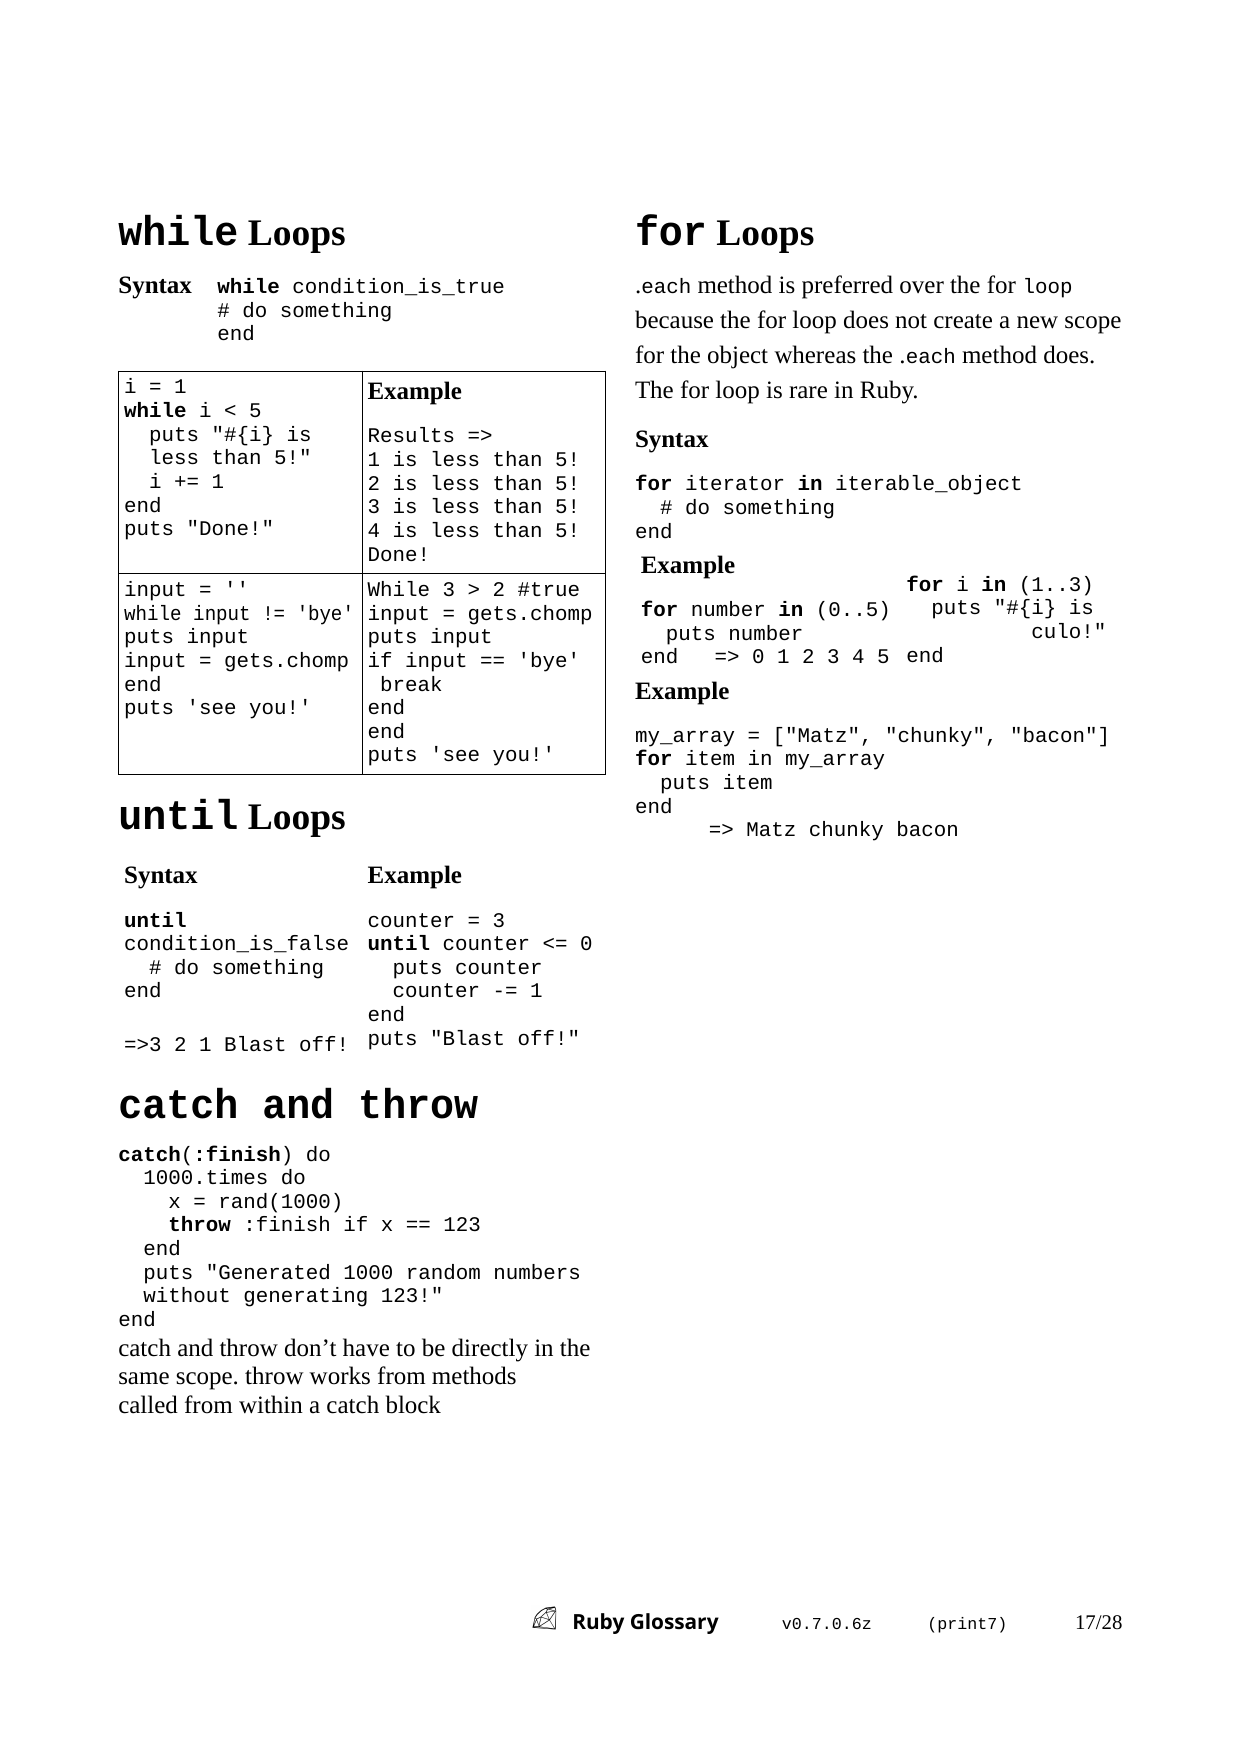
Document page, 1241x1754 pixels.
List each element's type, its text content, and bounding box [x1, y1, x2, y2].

text Syntax [635, 424, 1122, 453]
subtitle until Loops [118, 795, 605, 842]
text 1000.times do [118, 1167, 605, 1191]
table_header i = 1 while i < 5 puts "#{i} is less than 5!" i += 1 end puts "Done!" [119, 372, 362, 573]
text end [118, 323, 605, 347]
subtitle catch and throw [118, 1084, 605, 1131]
text for item in my_array [635, 748, 1122, 772]
table_header Example counter = 3 until counter <= 0 puts counter counter -= 1 end puts "Blast off!" [362, 855, 605, 1063]
text throw :finish if x == 123 [118, 1214, 605, 1238]
text puts item [635, 772, 1122, 796]
text called from within a catch block [118, 1390, 605, 1419]
text end [635, 521, 1122, 544]
text # do something [118, 300, 605, 323]
text for iterator in iterable_object [635, 473, 1122, 497]
table_header Example Results => 1 is less than 5! 2 is less than 5! 3 is less than 5! 4 is less than 5! Done! [363, 372, 605, 573]
text catch(:finish) do [118, 1143, 605, 1167]
text Syntax while condition_is_true [118, 270, 605, 300]
text Example [635, 676, 1122, 704]
text without generating 123!" [118, 1285, 605, 1309]
text x = rand(1000) [118, 1191, 605, 1214]
text .each method is preferred over the for loop because the for loop does not create a new scope for the object whereas the .each method does. The for loop is rare in Ruby. [635, 270, 1122, 404]
table_cell input = '' while input != 'bye' puts input input = gets.chomp end puts 'see you!' [119, 574, 362, 774]
text end [635, 796, 1122, 819]
table_header for i in (1..3) puts "#{i} is culo!" end [900, 544, 1122, 676]
subtitle for Loops [635, 210, 1122, 258]
table_cell While 3 > 2 #true input = gets.chomp puts input if input == 'bye' break end end puts 'see you!' [363, 574, 605, 774]
text my_array = ["Matz", "chunky", "bacon"] [635, 725, 1122, 748]
subtitle while Loops [118, 210, 605, 258]
table_header Syntax until condition_is_false # do something end =>3 2 1 Blast off! [118, 855, 362, 1063]
text # do something [635, 497, 1122, 521]
text puts "Generated 1000 random numbers [118, 1262, 605, 1285]
text end [118, 1309, 605, 1333]
text catch and throw don’t have to be directly in the same scope. throw works from methods [118, 1333, 605, 1390]
picture [530, 1605, 557, 1630]
text => Matz chunky bacon [635, 819, 1122, 843]
text end [118, 1238, 605, 1262]
table_header Example for number in (0..5) puts number end => 0 1 2 3 4 5 [635, 544, 900, 676]
